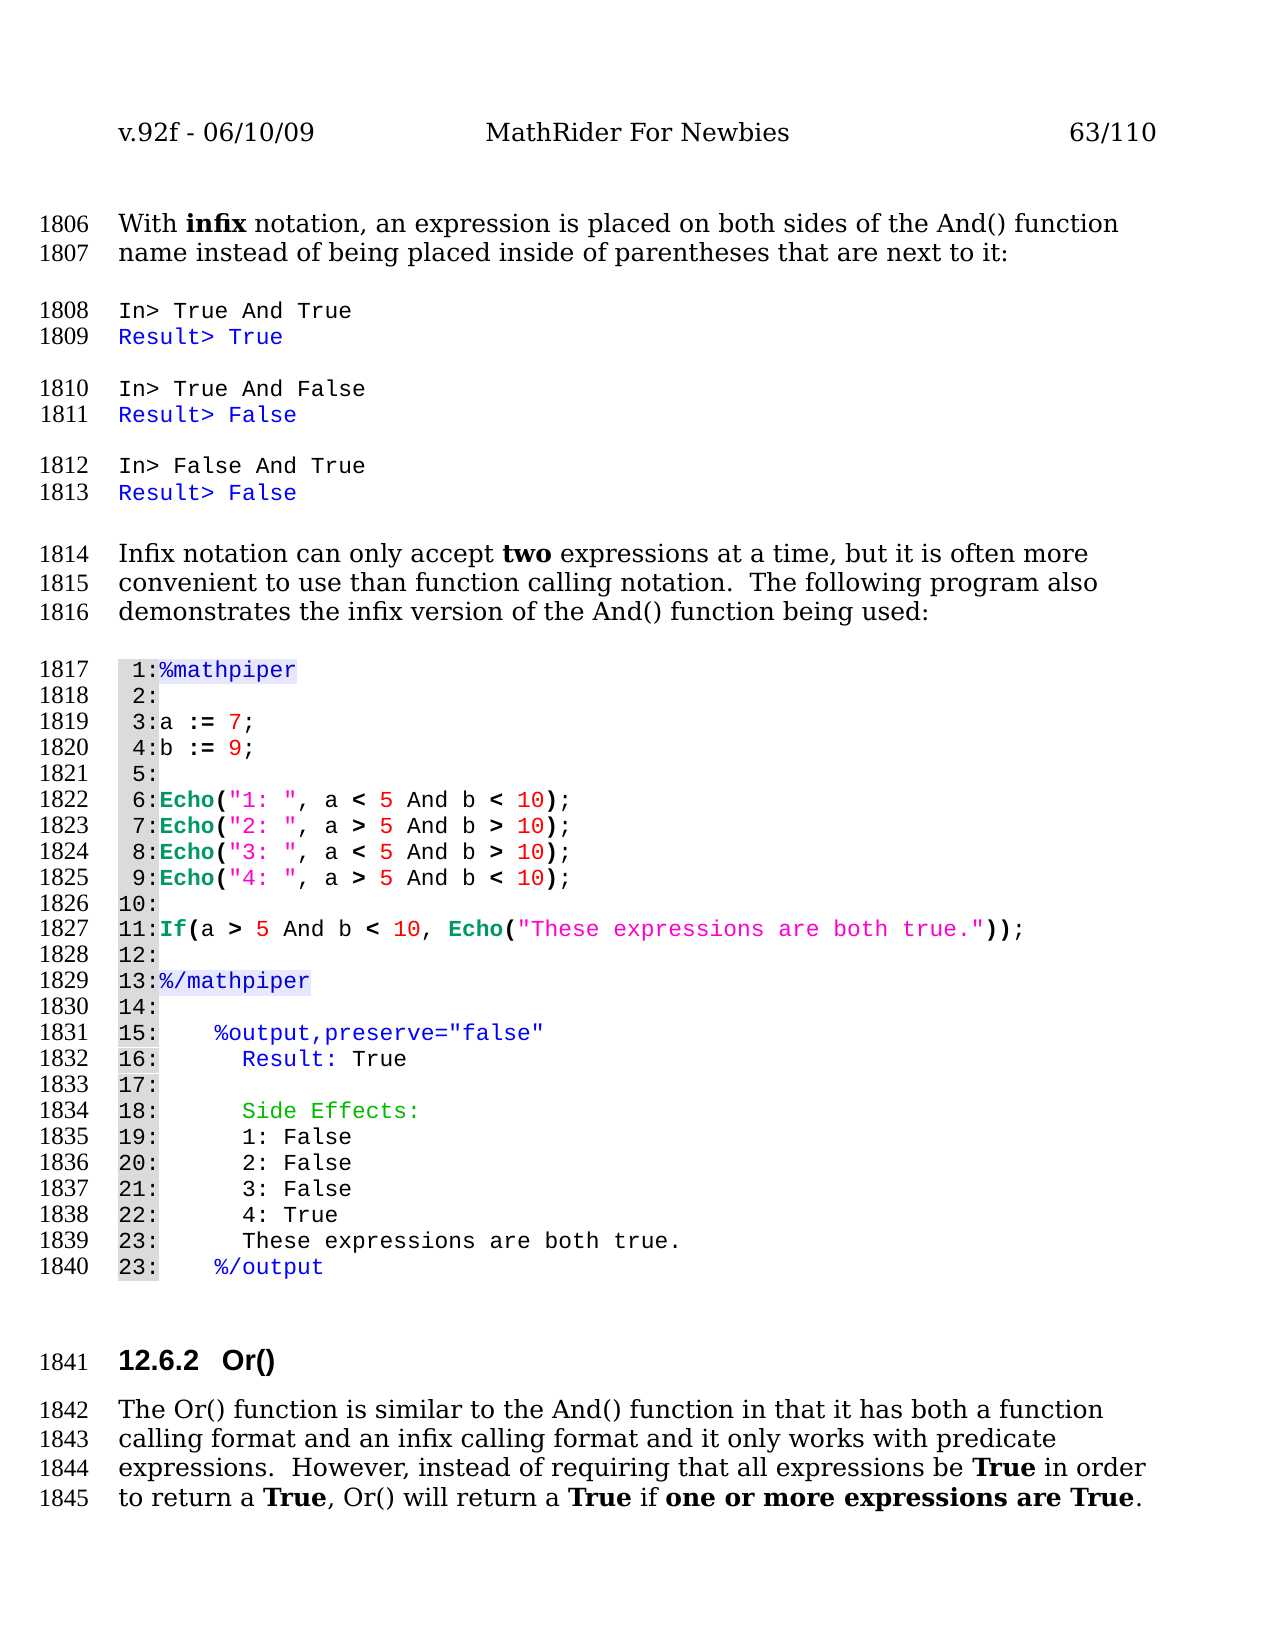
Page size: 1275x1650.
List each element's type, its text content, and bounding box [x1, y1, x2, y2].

text 23: These expressions are both true. [118, 1229, 1157, 1255]
text 21: 3: False [118, 1177, 1157, 1203]
text 15: %output,preserve="false" [118, 1022, 1157, 1047]
text 16: Result: True [118, 1047, 1157, 1073]
text In> True And True [118, 299, 1157, 325]
text 17: [118, 1073, 1157, 1099]
text Result> False [118, 481, 1157, 507]
text In> True And False [118, 377, 1157, 403]
text 23: %/output [118, 1255, 1157, 1281]
text 22: 4: True [118, 1203, 1157, 1229]
text 12: [118, 944, 1157, 970]
text 19: 1: False [118, 1125, 1157, 1151]
text 3:a := 7; [118, 710, 1157, 736]
text 14: [118, 996, 1157, 1022]
text 8:Echo("3: ", a < 5 And b > 10); [118, 840, 1157, 866]
text 4:b := 9; [118, 736, 1157, 762]
text 6:Echo("1: ", a < 5 And b < 10); [118, 788, 1157, 814]
text Infix notation can only accept two expressions at a time, but it is often more convenient to use than function calling notation. The following program also demonstrates the infix version of the And() function being used: [118, 539, 1157, 626]
text 10: [118, 892, 1157, 918]
text 1:%mathpiper [118, 658, 1157, 684]
text 7:Echo("2: ", a > 5 And b > 10); [118, 814, 1157, 840]
text 20: 2: False [118, 1151, 1157, 1177]
text Result> True [118, 325, 1157, 351]
text With infix notation, an expression is placed on both sides of the And() function name instead of being placed inside of parentheses that are next to it: [118, 209, 1157, 267]
text 2: [118, 684, 1157, 710]
text The Or() function is similar to the And() function in that it has both a function calling format and an infix calling format and it only works with predicate expressions. However, instead of requiring that all expressions be True in order to return a True, Or() will return a True if one or more expressions are True. [118, 1395, 1157, 1512]
subtitle Or() [118, 1343, 1157, 1377]
text 5: [118, 762, 1157, 788]
text In> False And True [118, 455, 1157, 481]
text 18: Side Effects: [118, 1099, 1157, 1125]
text 9:Echo("4: ", a > 5 And b < 10); [118, 866, 1157, 892]
text 11:If(a > 5 And b < 10, Echo("These expressions are both true.")); [118, 918, 1157, 944]
text Result> False [118, 403, 1157, 429]
text 13:%/mathpiper [118, 970, 1157, 996]
